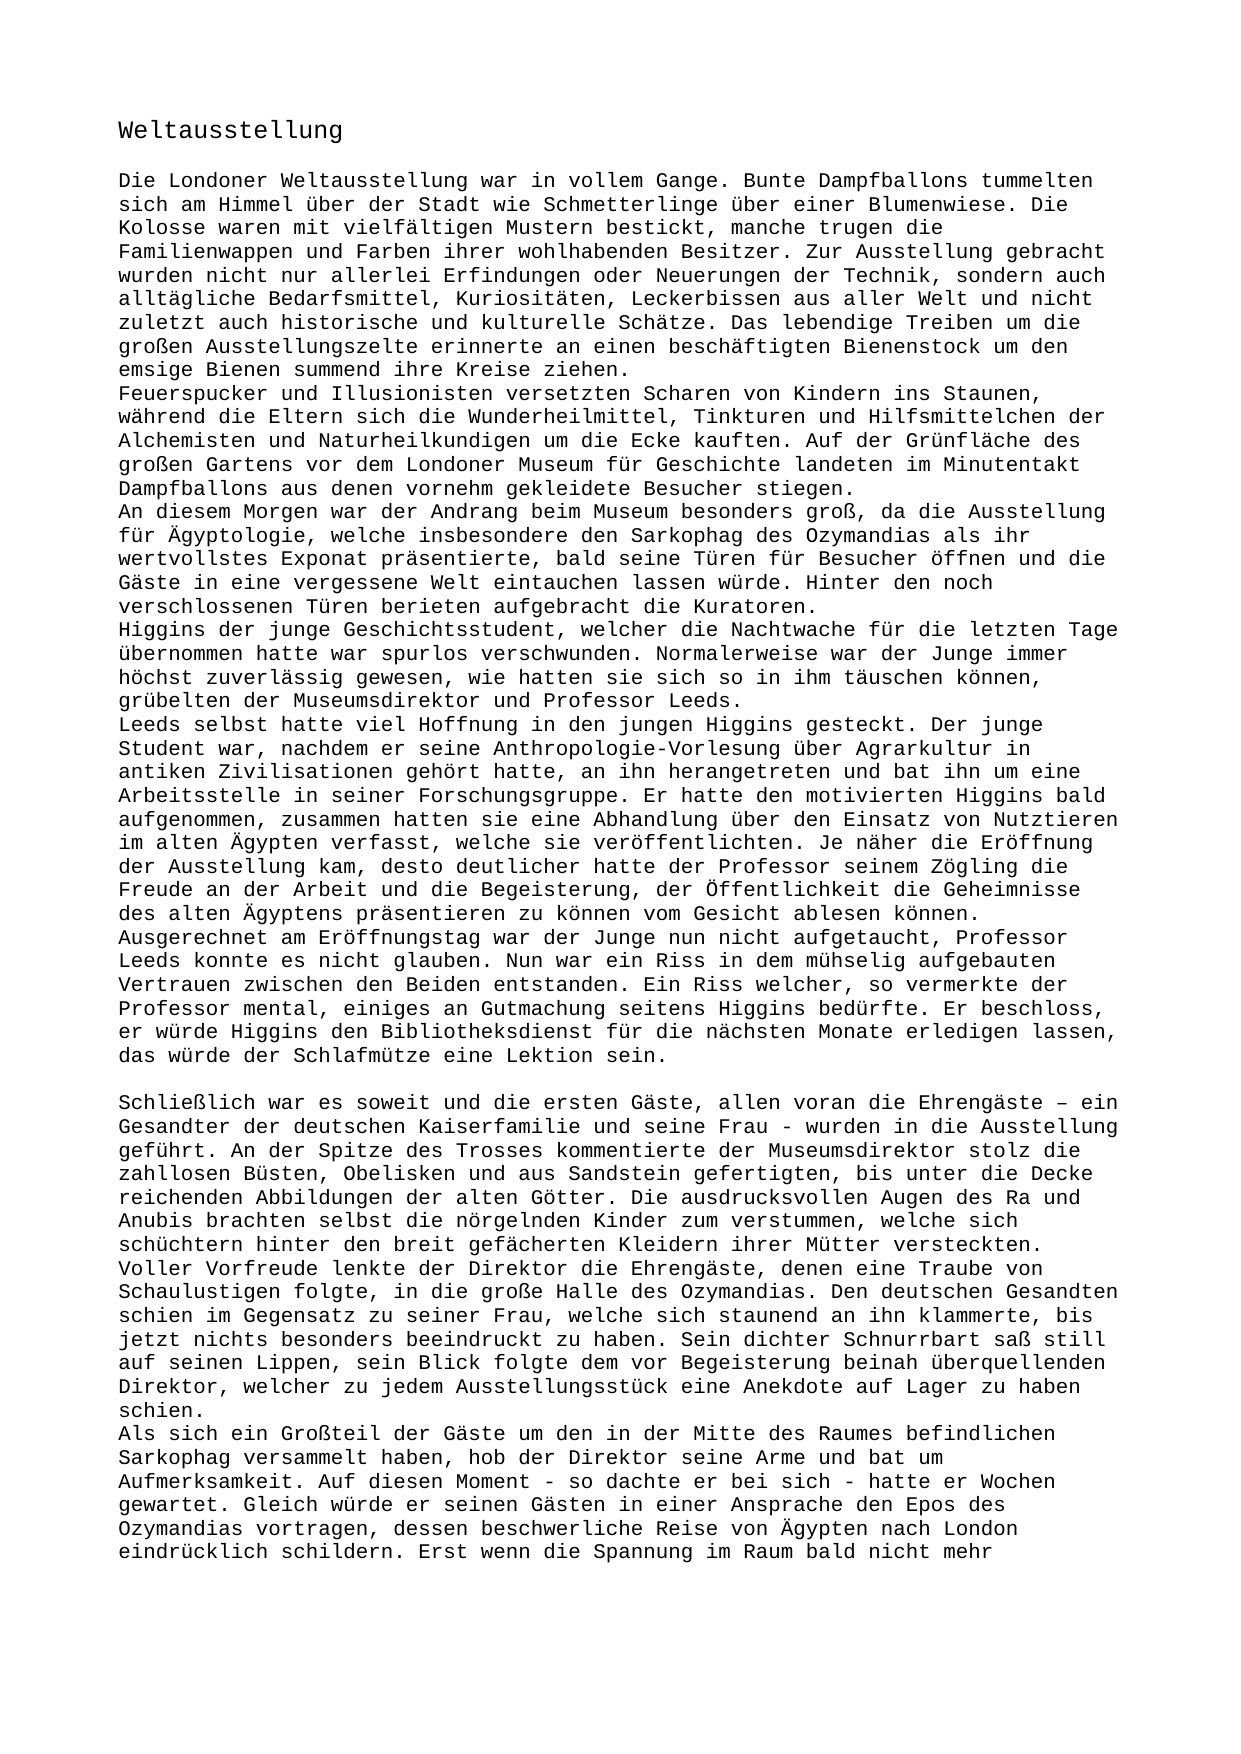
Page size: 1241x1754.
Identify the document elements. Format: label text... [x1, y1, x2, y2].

text Weltausstellung [118, 118, 1122, 146]
text Higgins der junge Geschichtsstudent, welcher die Nachtwache für die letzten Tage übernommen hatte war spurlos verschwunden. Normalerweise war der Junge immer höchst zuverlässig gewesen, wie hatten sie sich so in ihm täuschen können, grübelten der Museumsdirektor und Professor Leeds. [118, 619, 1122, 714]
text Als sich ein Großteil der Gäste um den in der Mitte des Raumes befindlichen Sarkophag versammelt haben, hob der Direktor seine Arme und bat um Aufmerksamkeit. Auf diesen Moment - so dachte er bei sich - hatte er Wochen gewartet. Gleich würde er seinen Gästen in einer Ansprache den Epos des Ozymandias vortragen, dessen beschwerliche Reise von Ägypten nach London eindrücklich schildern. Erst wenn die Spannung im Raum bald nicht mehr [118, 1423, 1122, 1565]
text Feuerspucker und Illusionisten versetzten Scharen von Kindern ins Staunen, während die Eltern sich die Wunderheilmittel, Tinkturen und Hilfsmittelchen der Alchemisten und Naturheilkundigen um die Ecke kauften. Auf der Grünfläche des großen Gartens vor dem Londoner Museum für Geschichte landeten im Minutentakt Dampfballons aus denen vornehm gekleidete Besucher stiegen. [118, 383, 1122, 501]
text An diesem Morgen war der Andrang beim Museum besonders groß, da die Ausstellung für Ägyptologie, welche insbesondere den Sarkophag des Ozymandias als ihr wertvollstes Exponat präsentierte, bald seine Türen für Besucher öffnen und die Gäste in eine vergessene Welt eintauchen lassen würde. Hinter den noch verschlossenen Türen berieten aufgebracht die Kuratoren. [118, 501, 1122, 619]
text Die Londoner Weltausstellung war in vollem Gange. Bunte Dampfballons tummelten sich am Himmel über der Stadt wie Schmetterlinge über einer Blumenwiese. Die Kolosse waren mit vielfältigen Mustern bestickt, manche trugen die Familienwappen und Farben ihrer wohlhabenden Besitzer. Zur Ausstellung gebracht wurden nicht nur allerlei Erfindungen oder Neuerungen der Technik, sondern auch alltägliche Bedarfsmittel, Kuriositäten, Leckerbissen aus aller Welt und nicht zuletzt auch historische und kulturelle Schätze. Das lebendige Treiben um die großen Ausstellungszelte erinnerte an einen beschäftigten Bienenstock um den emsige Bienen summend ihre Kreise ziehen. [118, 170, 1122, 383]
text Leeds selbst hatte viel Hoffnung in den jungen Higgins gesteckt. Der junge Student war, nachdem er seine Anthropologie-Vorlesung über Agrarkultur in antiken Zivilisationen gehört hatte, an ihn herangetreten und bat ihn um eine Arbeitsstelle in seiner Forschungsgruppe. Er hatte den motivierten Higgins bald aufgenommen, zusammen hatten sie eine Abhandlung über den Einsatz von Nutztieren im alten Ägypten verfasst, welche sie veröffentlichten. Je näher die Eröffnung der Ausstellung kam, desto deutlicher hatte der Professor seinem Zögling die Freude an der Arbeit und die Begeisterung, der Öffentlichkeit die Geheimnisse des alten Ägyptens präsentieren zu können vom Gesicht ablesen können. Ausgerechnet am Eröffnungstag war der Junge nun nicht aufgetaucht, Professor Leeds konnte es nicht glauben. Nun war ein Riss in dem mühselig aufgebauten Vertrauen zwischen den Beiden entstanden. Ein Riss welcher, so vermerkte der Professor mental, einiges an Gutmachung seitens Higgins bedürfte. Er beschloss, er würde Higgins den Bibliotheksdienst für die nächsten Monate erledigen lassen, das würde der Schlafmütze eine Lektion sein. [118, 714, 1122, 1069]
text Schließlich war es soweit und die ersten Gäste, allen voran die Ehrengäste – ein Gesandter der deutschen Kaiserfamilie und seine Frau - wurden in die Ausstellung geführt. An der Spitze des Trosses kommentierte der Museumsdirektor stolz die zahllosen Büsten, Obelisken und aus Sandstein gefertigten, bis unter die Decke reichenden Abbildungen der alten Götter. Die ausdrucksvollen Augen des Ra und Anubis brachten selbst die nörgelnden Kinder zum verstummen, welche sich schüchtern hinter den breit gefächerten Kleidern ihrer Mütter versteckten. Voller Vorfreude lenkte der Direktor die Ehrengäste, denen eine Traube von Schaulustigen folgte, in die große Halle des Ozymandias. Den deutschen Gesandten schien im Gegensatz zu seiner Frau, welche sich staunend an ihn klammerte, bis jetzt nichts besonders beeindruckt zu haben. Sein dichter Schnurrbart saß still auf seinen Lippen, sein Blick folgte dem vor Begeisterung beinah überquellenden Direktor, welcher zu jedem Ausstellungsstück eine Anekdote auf Lager zu haben schien. [118, 1092, 1122, 1423]
